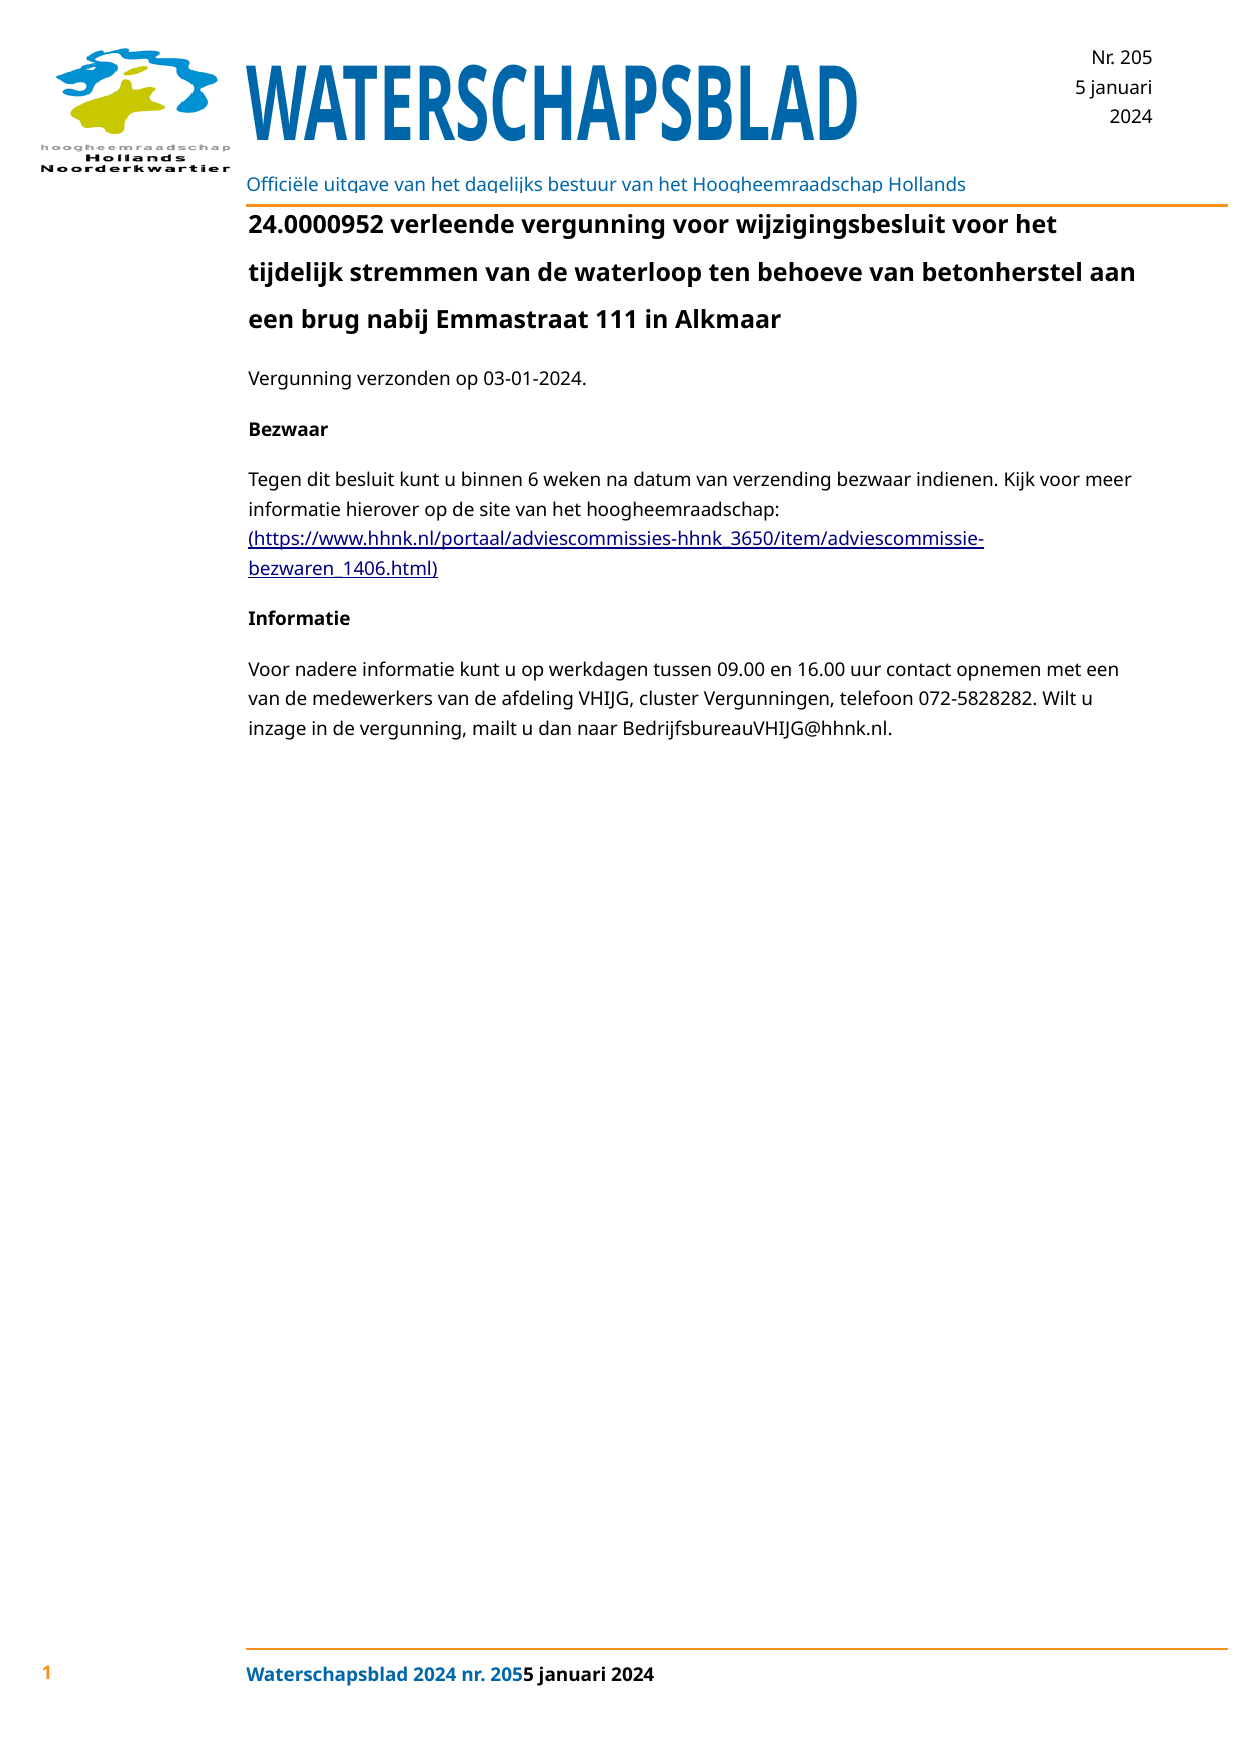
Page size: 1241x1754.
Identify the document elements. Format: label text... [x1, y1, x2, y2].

text Vergunning verzonden op 03-01-2024. [248, 366, 1152, 391]
text Bezwaar [248, 416, 1152, 442]
text Voor nadere informatie kunt u op werkdagen tussen 09.00 en 16.00 uur contact opnemen met een van de medewerkers van de afdeling VHIJG, cluster Vergunningen, telefoon 072-5828282. Wilt u inzage in de vergunning, mailt u dan naar BedrijfsbureauVHIJG@hhnk.nl. [248, 656, 1152, 741]
text Tegen dit besluit kunt u binnen 6 weken na datum van verzending bezwaar indienen. Kijk voor meer informatie hierover op de site van het hoogheemraadschap: (https://www.hhnk.nl/portaal/adviescommissies-hhnk_3650/item/adviescommissie-bezwaren_1406.html) [248, 466, 1152, 581]
picture [41, 47, 231, 172]
text Informatie [248, 606, 1152, 631]
text 24.0000952 verleende vergunning voor wijzigingsbesluit voor het tijdelijk stremmen van de waterloop ten behoeve van betonherstel aan een brug nabij Emmastraat 111 in Alkmaar [248, 207, 1152, 336]
